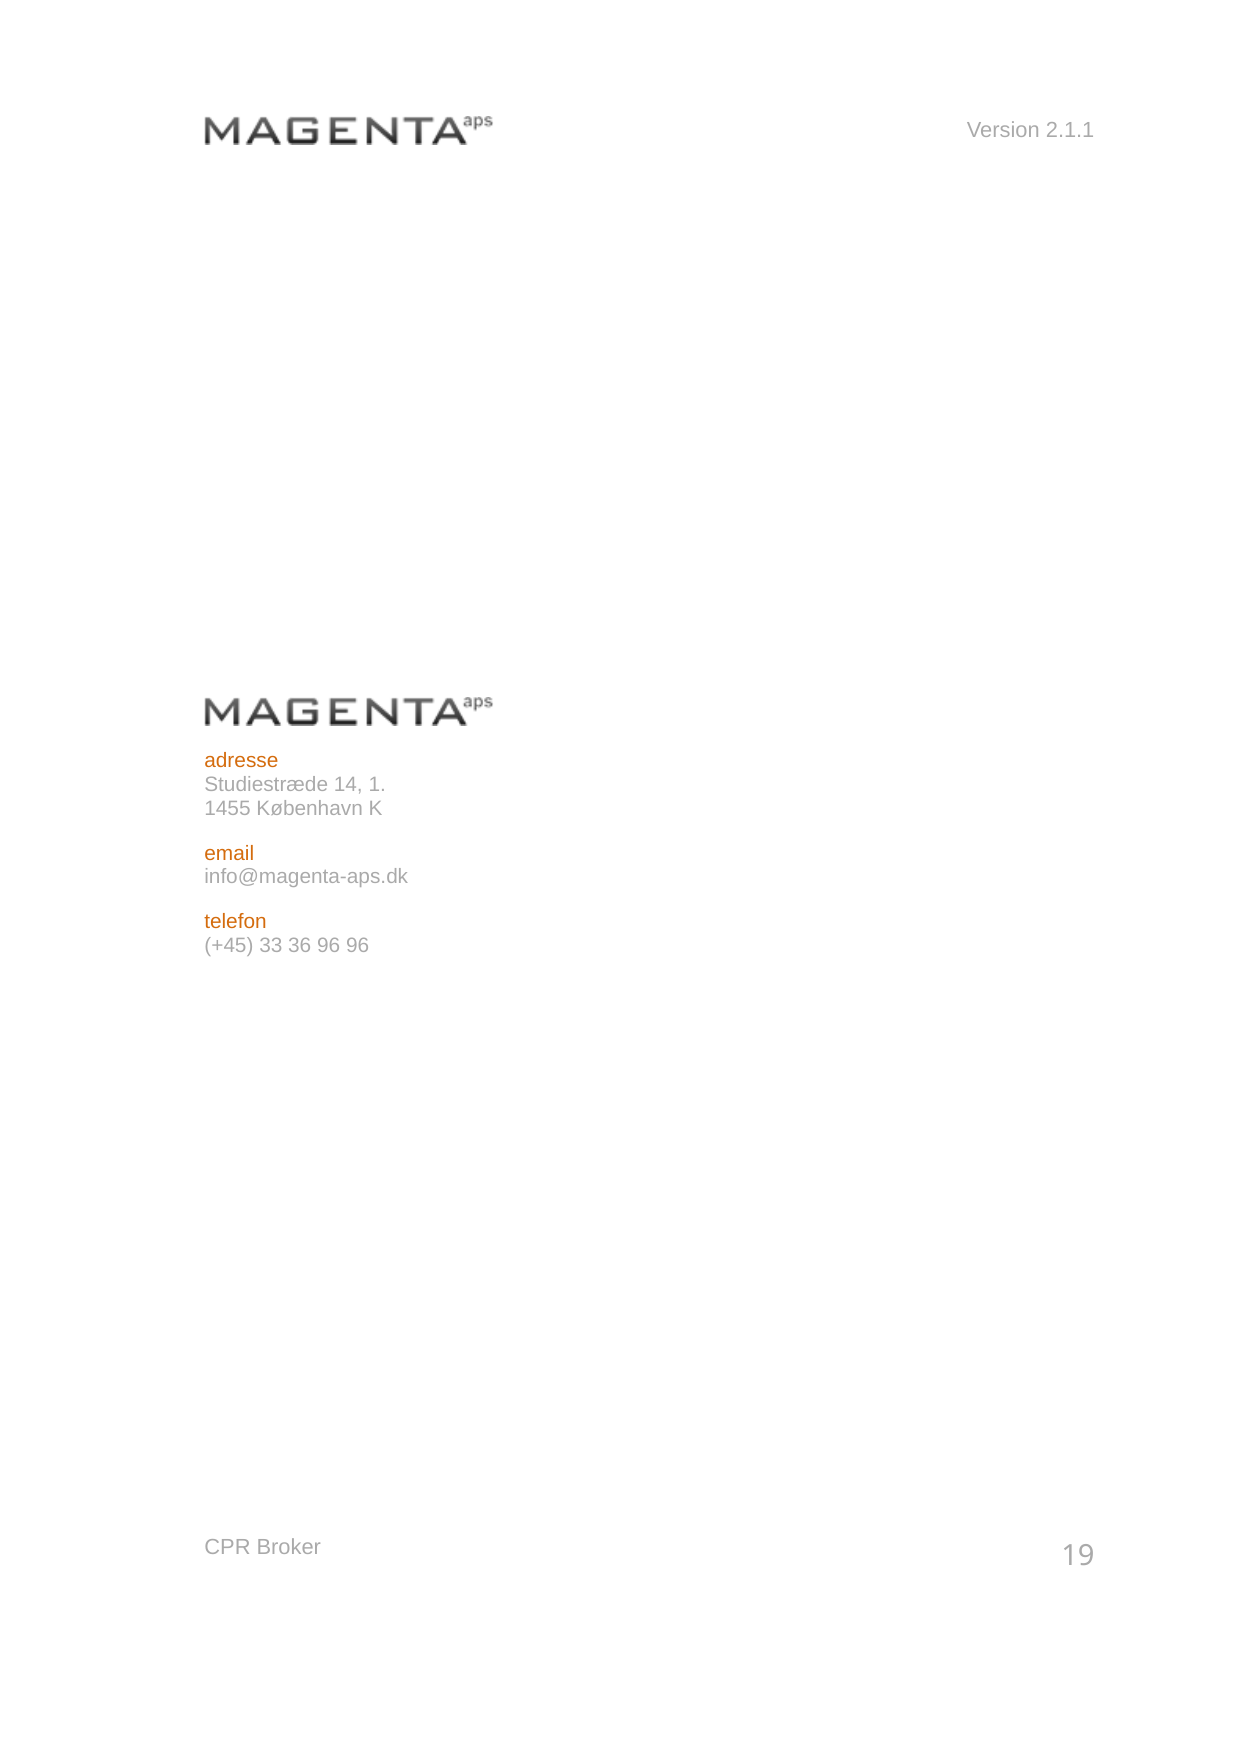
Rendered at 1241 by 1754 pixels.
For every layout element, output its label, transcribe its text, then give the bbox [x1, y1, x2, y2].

picture [204, 116, 494, 145]
text telefon (+45) 33 36 96 96 [204, 909, 1094, 957]
text adresse Studiestræde 14, 1. 1455 København K [204, 748, 1094, 819]
text email info@magenta-aps.dk [204, 840, 1094, 888]
picture [204, 697, 494, 726]
